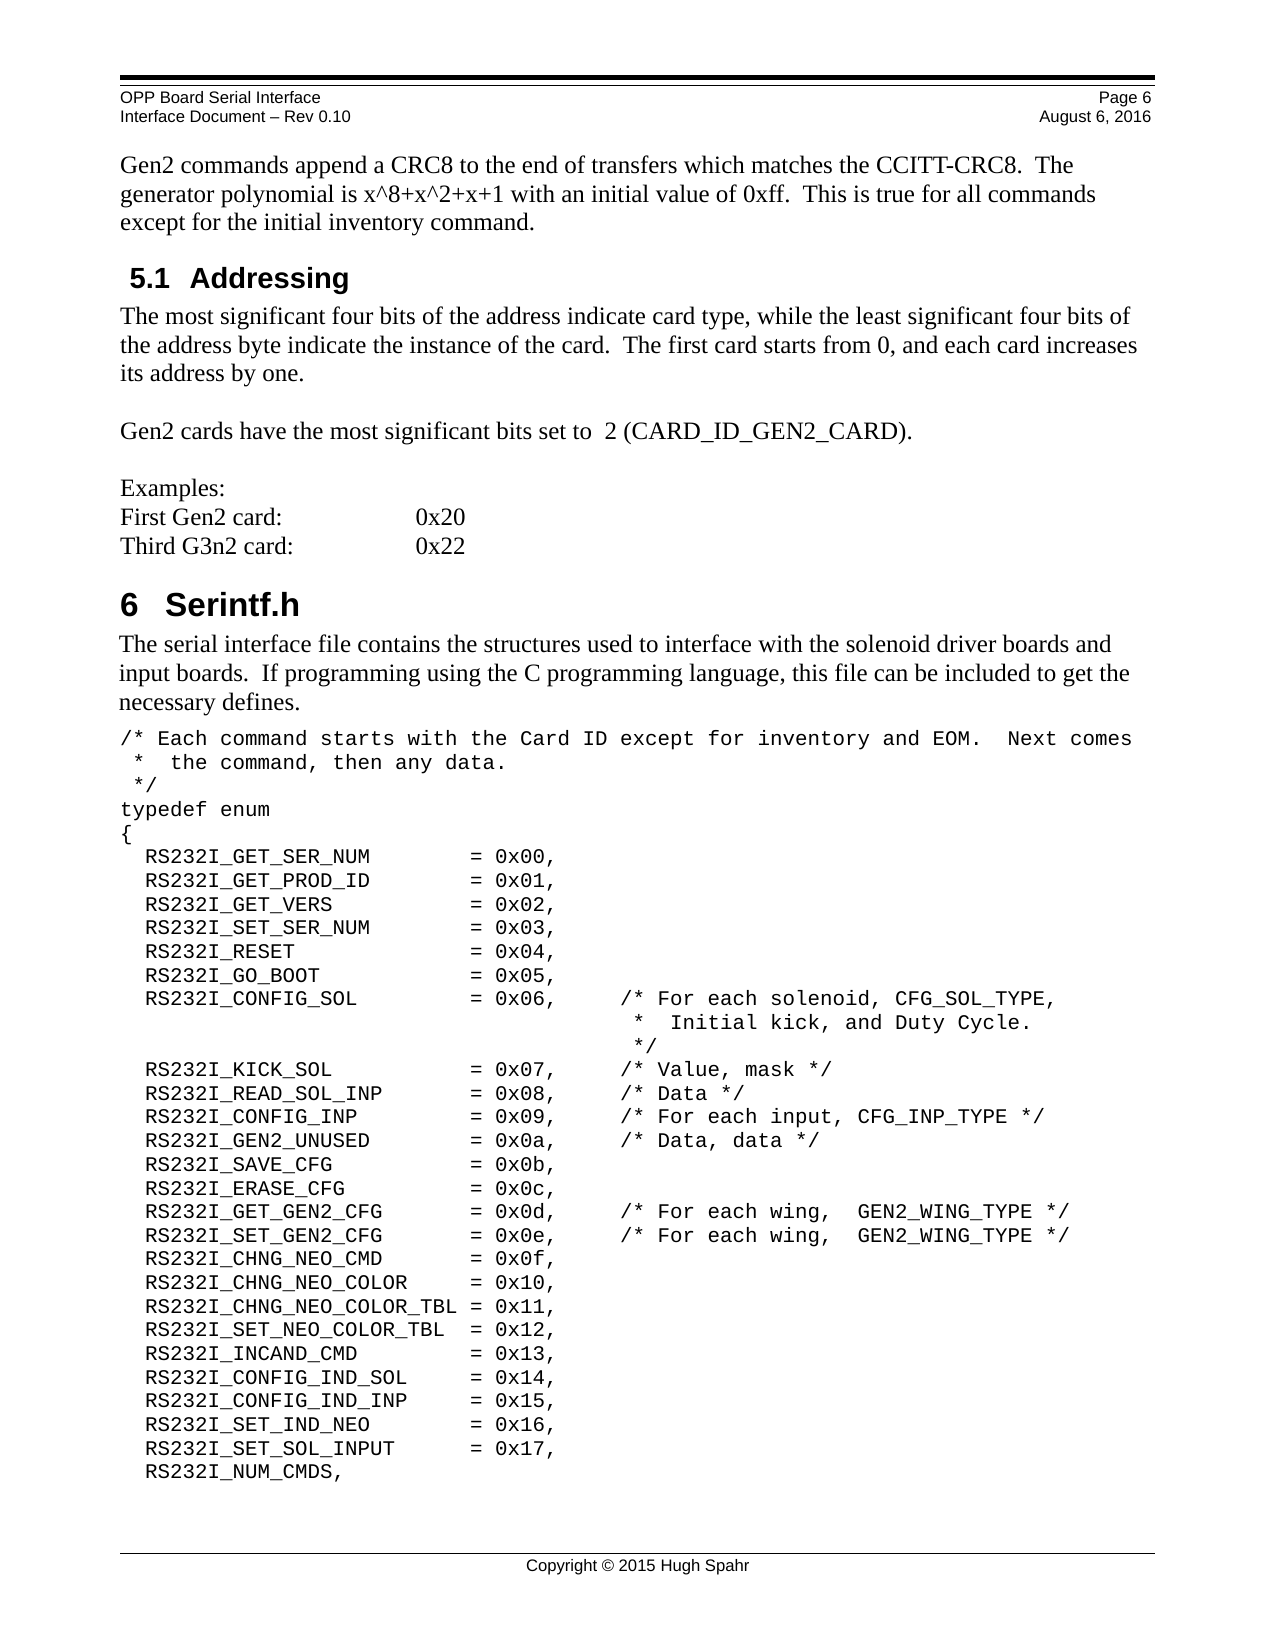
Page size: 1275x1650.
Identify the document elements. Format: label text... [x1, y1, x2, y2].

text /* Each command starts with the Card ID except for inventory and EOM. Next comes [120, 728, 1155, 752]
text RS232I_SET_GEN2_CFG = 0x0e, /* For each wing, GEN2_WING_TYPE */ [120, 1225, 1155, 1248]
text RS232I_SET_NEO_COLOR_TBL = 0x12, [120, 1319, 1155, 1343]
text RS232I_CHNG_NEO_COLOR_TBL = 0x11, [120, 1296, 1155, 1319]
text RS232I_CONFIG_IND_INP = 0x15, [120, 1390, 1155, 1414]
text RS232I_READ_SOL_INP = 0x08, /* Data */ [120, 1083, 1155, 1107]
text { [120, 823, 1155, 846]
text RS232I_CONFIG_IND_SOL = 0x14, [120, 1367, 1155, 1390]
text RS232I_SET_SOL_INPUT = 0x17, [120, 1438, 1155, 1461]
text RS232I_INCAND_CMD = 0x13, [120, 1343, 1155, 1367]
text */ [120, 1036, 1155, 1059]
text RS232I_CONFIG_INP = 0x09, /* For each input, CFG_INP_TYPE */ [120, 1107, 1155, 1130]
text RS232I_KICK_SOL = 0x07, /* Value, mask */ [120, 1059, 1155, 1083]
text RS232I_SAVE_CFG = 0x0b, [120, 1154, 1155, 1177]
text */ [120, 776, 1155, 799]
text RS232I_SET_SER_NUM = 0x03, [120, 917, 1155, 941]
text Third G3n2 card: 0x22 [120, 531, 1155, 560]
text RS232I_ERASE_CFG = 0x0c, [120, 1177, 1155, 1201]
text The most significant four bits of the address indicate card type, while the least significant four bits of the address byte indicate the instance of the card. The first card starts from 0, and each card increases its address by one. [120, 301, 1155, 387]
text RS232I_GET_GEN2_CFG = 0x0d, /* For each wing, GEN2_WING_TYPE */ [120, 1201, 1155, 1225]
text RS232I_CHNG_NEO_CMD = 0x0f, [120, 1248, 1155, 1272]
text RS232I_GET_PROD_ID = 0x01, [120, 870, 1155, 894]
subtitle Addressing [129, 261, 1155, 295]
text RS232I_GET_SER_NUM = 0x00, [120, 846, 1155, 870]
text Gen2 cards have the most significant bits set to 2 (CARD_ID_GEN2_CARD). [120, 416, 1155, 445]
text RS232I_NUM_CMDS, [120, 1461, 1155, 1485]
text RS232I_GO_BOOT = 0x05, [120, 965, 1155, 988]
text * the command, then any data. [120, 752, 1155, 776]
text RS232I_GEN2_UNUSED = 0x0a, /* Data, data */ [120, 1130, 1155, 1154]
text RS232I_GET_VERS = 0x02, [120, 894, 1155, 917]
text RS232I_SET_IND_NEO = 0x16, [120, 1414, 1155, 1438]
text RS232I_RESET = 0x04, [120, 941, 1155, 965]
text RS232I_CHNG_NEO_COLOR = 0x10, [120, 1272, 1155, 1296]
text The serial interface file contains the structures used to interface with the solenoid driver boards and input boards. If programming using the C programming language, this file can be included to get the necessary defines. [118, 629, 1155, 716]
subtitle Serintf.h [120, 585, 1155, 623]
text First Gen2 card: 0x20 [120, 502, 1155, 531]
text Examples: [120, 473, 1155, 502]
text Gen2 commands append a CRC8 to the end of transfers which matches the CCITT-CRC8. The generator polynomial is x^8+x^2+x+1 with an initial value of 0xff. This is true for all commands except for the initial inventory command. [120, 150, 1155, 236]
text * Initial kick, and Duty Cycle. [120, 1012, 1155, 1036]
text typedef enum [120, 799, 1155, 823]
text RS232I_CONFIG_SOL = 0x06, /* For each solenoid, CFG_SOL_TYPE, [120, 988, 1155, 1012]
